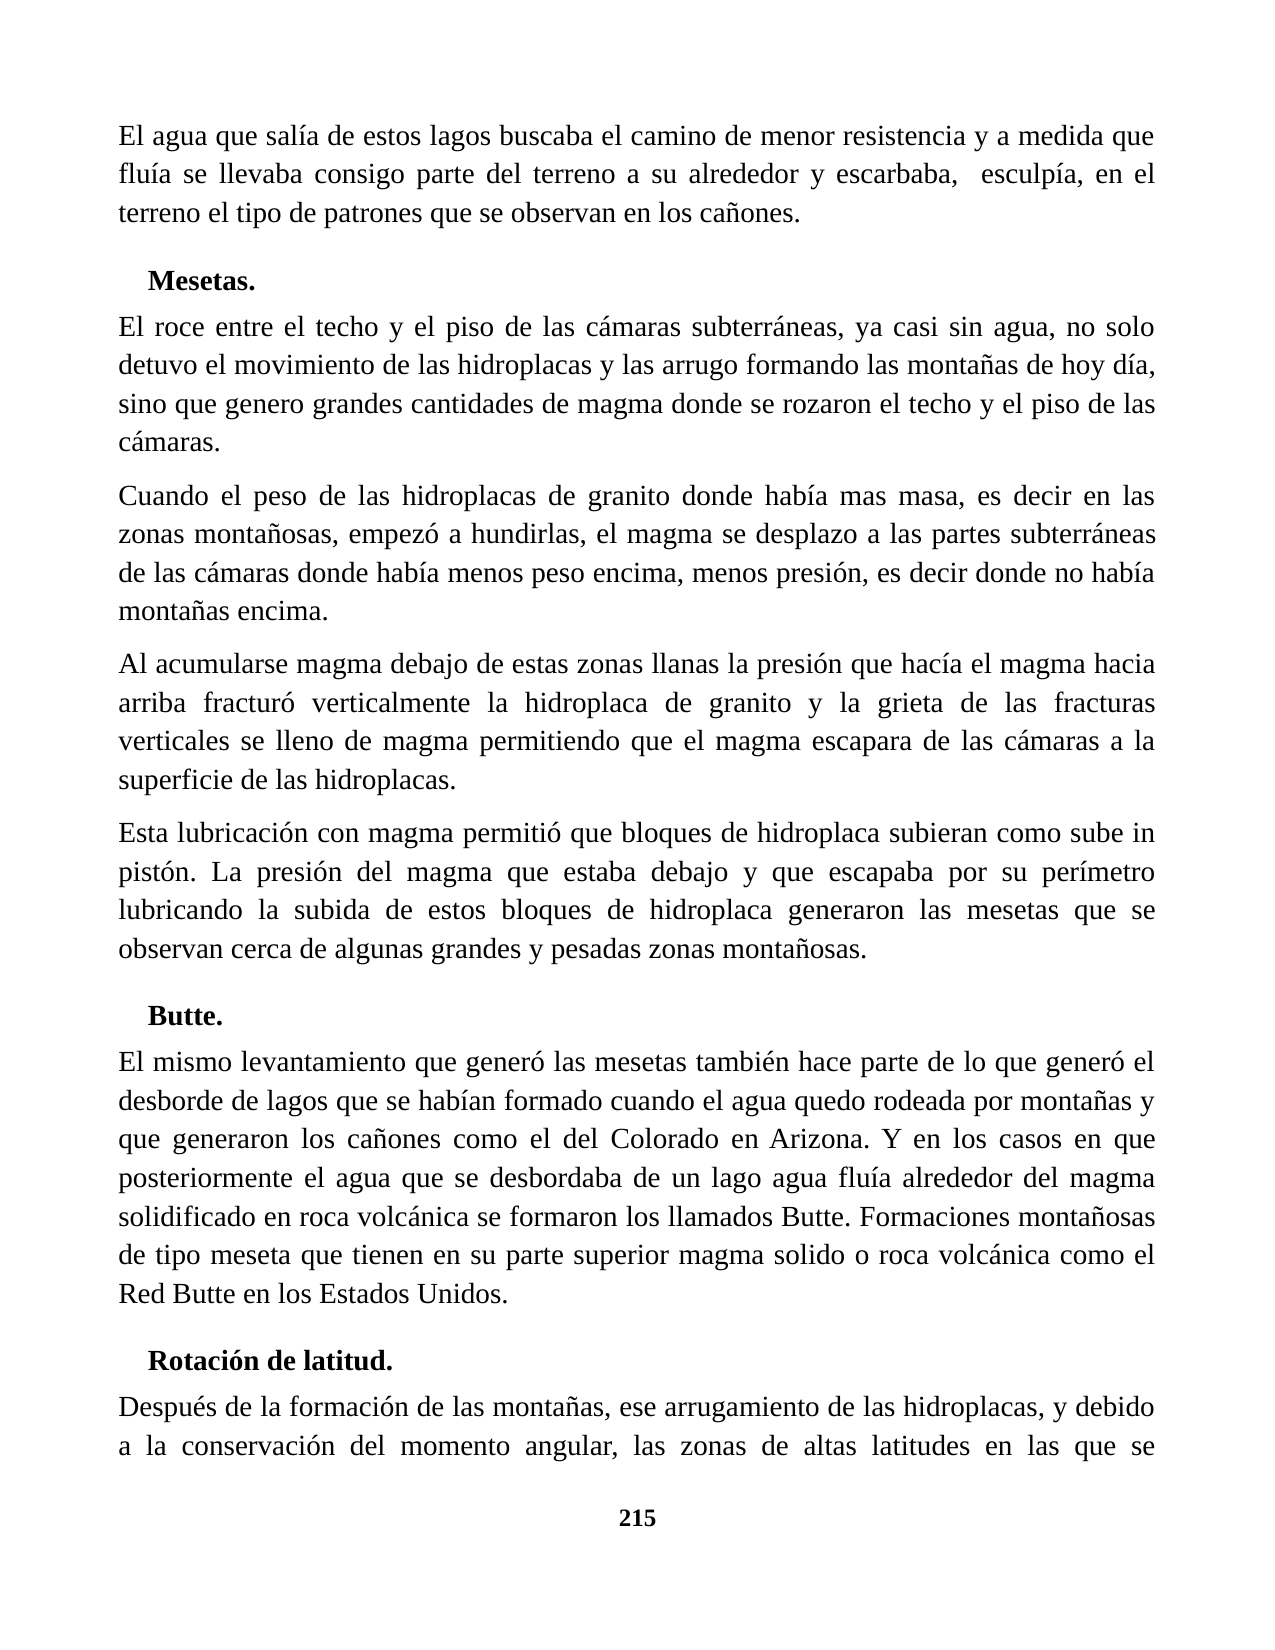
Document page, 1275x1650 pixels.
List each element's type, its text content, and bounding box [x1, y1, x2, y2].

text El mismo levantamiento que generó las mesetas también hace parte de lo que generó el desborde de lagos que se habían formado cuando el agua quedo rodeada por montañas y que generaron los cañones como el del Colorado en Arizona. Y en los casos en que posteriormente el agua que se desbordaba de un lago agua fluía alrededor del magma solidificado en roca volcánica se formaron los llamados Butte. Formaciones montañosas de tipo meseta que tienen en su parte superior magma solido o roca volcánica como el Red Butte en los Estados Unidos. [118, 1044, 1157, 1309]
text Esta lubricación con magma permitió que bloques de hidroplaca subieran como sube in pistón. La presión del magma que estaba debajo y que escapaba por su perímetro lubricando la subida de estos bloques de hidroplaca generaron las mesetas que se observan cerca de algunas grandes y pesadas zonas montañosas. [118, 815, 1157, 964]
text Al acumularse magma debajo de estas zonas llanas la presión que hacía el magma hacia arriba fracturó verticalmente la hidroplaca de granito y la grieta de las fracturas verticales se lleno de magma permitiendo que el magma escapara de las cámaras a la superficie de las hidroplacas. [118, 646, 1157, 796]
text Después de la formación de las montañas, ese arrugamiento de las hidroplacas, y debido a la conservación del momento angular, las zonas de altas latitudes en las que se [118, 1389, 1157, 1462]
subtitle Mesetas. [148, 263, 1157, 296]
text Cuando el peso de las hidroplacas de granito donde había mas masa, es decir en las zonas montañosas, empezó a hundirlas, el magma se desplazo a las partes subterráneas de las cámaras donde había menos peso encima, menos presión, es decir donde no había montañas encima. [118, 478, 1157, 627]
text El roce entre el techo y el piso de las cámaras subterráneas, ya casi sin agua, no solo detuvo el movimiento de las hidroplacas y las arrugo formando las montañas de hoy día, sino que genero grandes cantidades de magma donde se rozaron el techo y el piso de las cámaras. [118, 309, 1157, 458]
subtitle Rotación de latitud. [148, 1343, 1157, 1377]
text El agua que salía de estos lagos buscaba el camino de menor resistencia y a medida que fluía se llevaba consigo parte del terreno a su alrededor y escarbaba, esculpía, en el terreno el tipo de patrones que se observan en los cañones. [118, 118, 1157, 229]
subtitle Butte. [148, 998, 1157, 1032]
